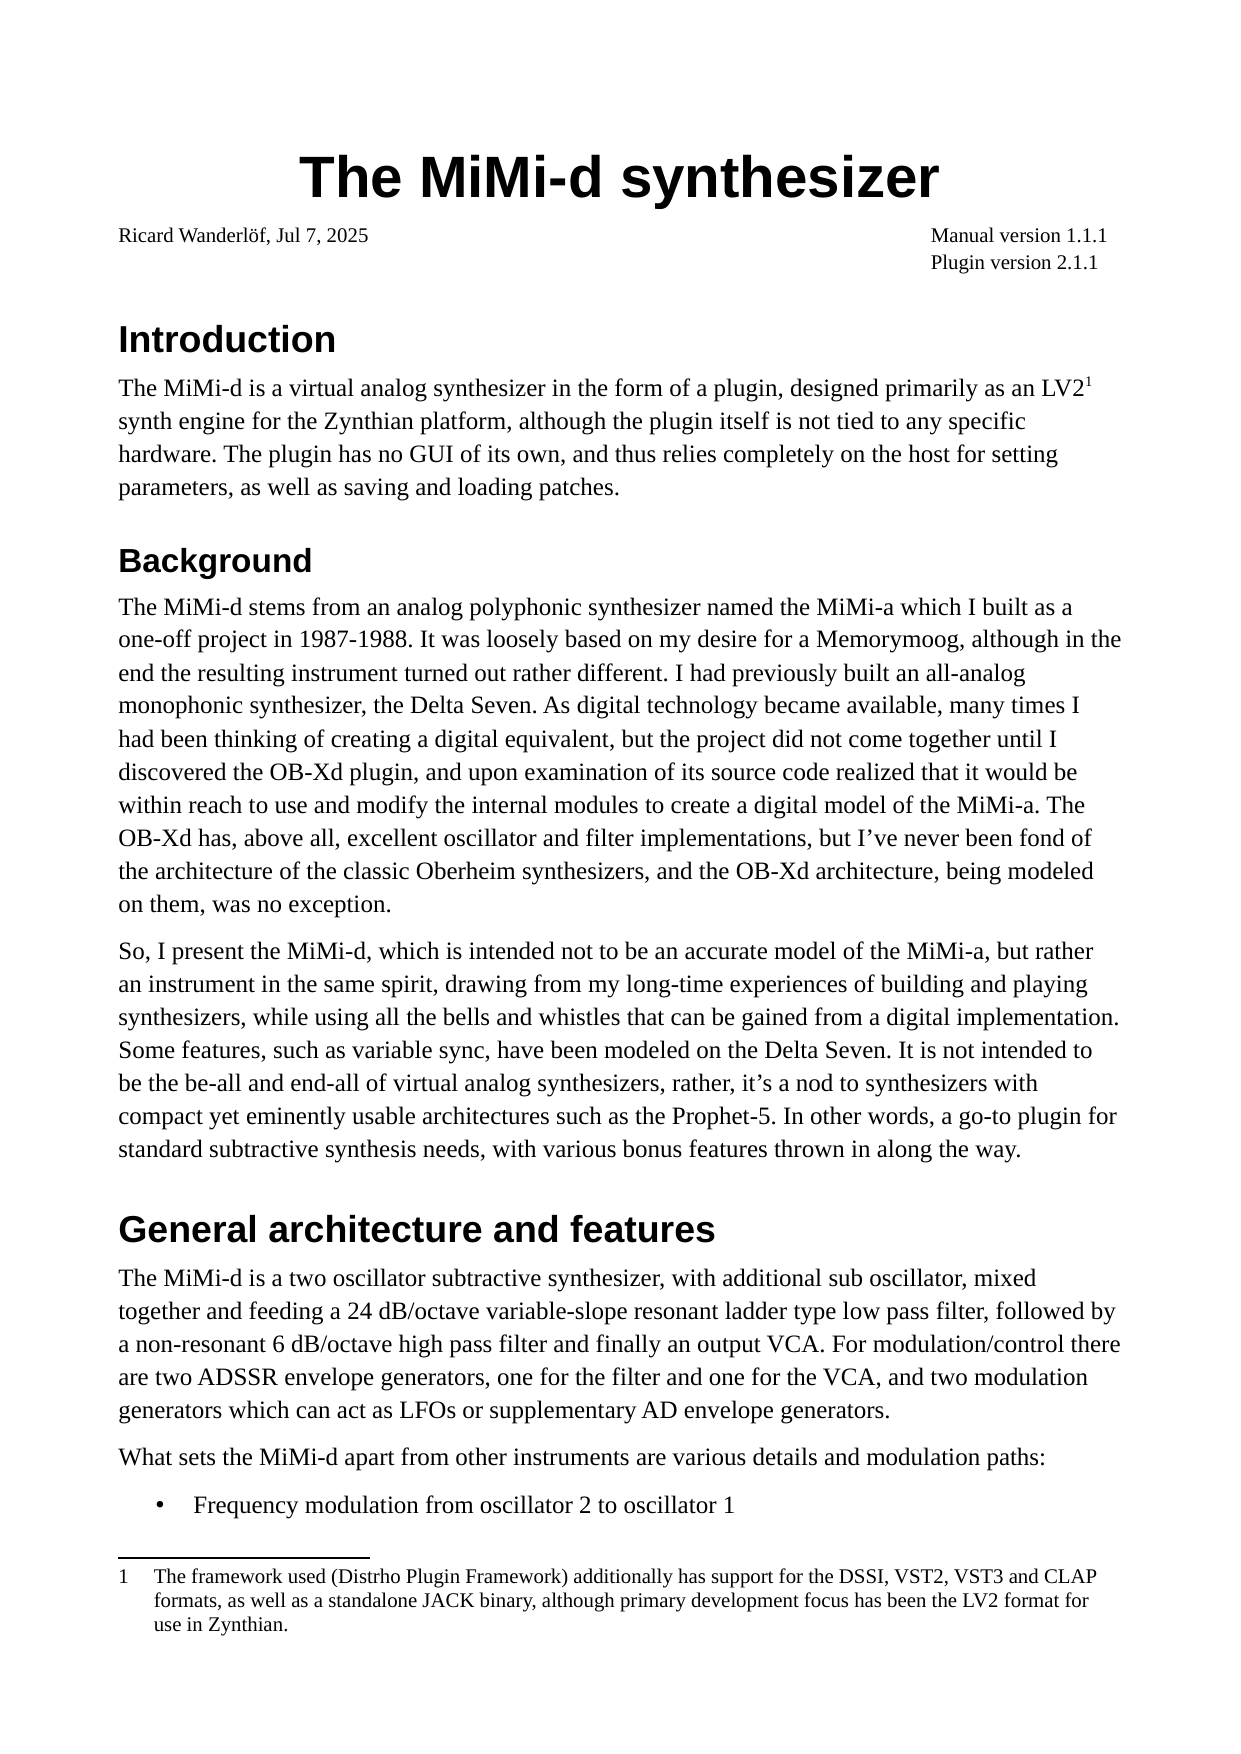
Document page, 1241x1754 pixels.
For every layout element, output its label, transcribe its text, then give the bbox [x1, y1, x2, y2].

text So, I present the MiMi-d, which is intended not to be an accurate model of the MiMi-a, but rather an instrument in the same spirit, drawing from my long-time experiences of building and playing synthesizers, while using all the bells and whistles that can be gained from a digital implementation. Some features, such as variable sync, have been modeled on the Delta Seven. It is not intended to be the be-all and end-all of virtual analog synthesizers, rather, it’s a nod to synthesizers with compact yet eminently usable architectures such as the Prophet-5. In other words, a go-to plugin for standard subtractive synthesis needs, with various bonus features thrown in along the way. [118, 936, 1122, 1163]
text What sets the MiMi-d apart from other instruments are various details and modulation paths: [118, 1442, 1122, 1471]
subtitle Background [118, 541, 1122, 579]
list Frequency modulation from oscillator 2 to oscillator 1 [156, 1490, 1122, 1519]
subtitle General architecture and features [118, 1207, 1122, 1250]
text The framework used (Distrho Plugin Framework) additionally has support for the DSSI, VST2, VST3 and CLAP formats, as well as a standalone JACK binary, although primary development focus has been the LV2 format for use in Zynthian. [118, 1564, 1122, 1636]
text The MiMi-d is a two oscillator subtractive synthesizer, with additional sub oscillator, mixed together and feeding a 24 dB/octave variable-slope resonant ladder type low pass filter, followed by a non-resonant 6 dB/octave high pass filter and finally an output VCA. For modulation/control there are two ADSSR envelope generators, one for the filter and one for the VCA, and two modulation generators which can act as LFOs or supplementary AD envelope generators. [118, 1263, 1122, 1423]
title The MiMi-d synthesizer [118, 143, 1122, 210]
text The MiMi-d stems from an analog polyphonic synthesizer named the MiMi-a which I built as a one-off project in 1987-1988. It was loosely based on my desire for a Memorymoog, although in the end the resulting instrument turned out rather different. I had previously built an all-analog monophonic synthesizer, the Delta Seven. As digital technology became available, many times I had been thinking of creating a digital equivalent, but the project did not come together until I discovered the OB-Xd plugin, and upon examination of its source code realized that it would be within reach to use and modify the internal modules to create a digital model of the MiMi-a. The OB-Xd has, above all, excellent oscillator and filter implementations, but I’ve never been fond of the architecture of the classic Oberheim synthesizers, and the OB-Xd architecture, being modeled on them, was no exception. [118, 592, 1122, 917]
subtitle Introduction [118, 317, 1122, 361]
text The MiMi-d is a virtual analog synthesizer in the form of a plugin, designed primarily as an LV2 synth engine for the Zynthian platform, although the plugin itself is not tied to any specific hardware. The plugin has no GUI of its own, and thus relies completely on the host for setting parameters, as well as saving and loading patches. [118, 373, 1122, 501]
text Ricard Wanderlöf, Jul 7, 2025 Manual version 1.1.1 Plugin version 2.1.1 [118, 223, 1122, 274]
